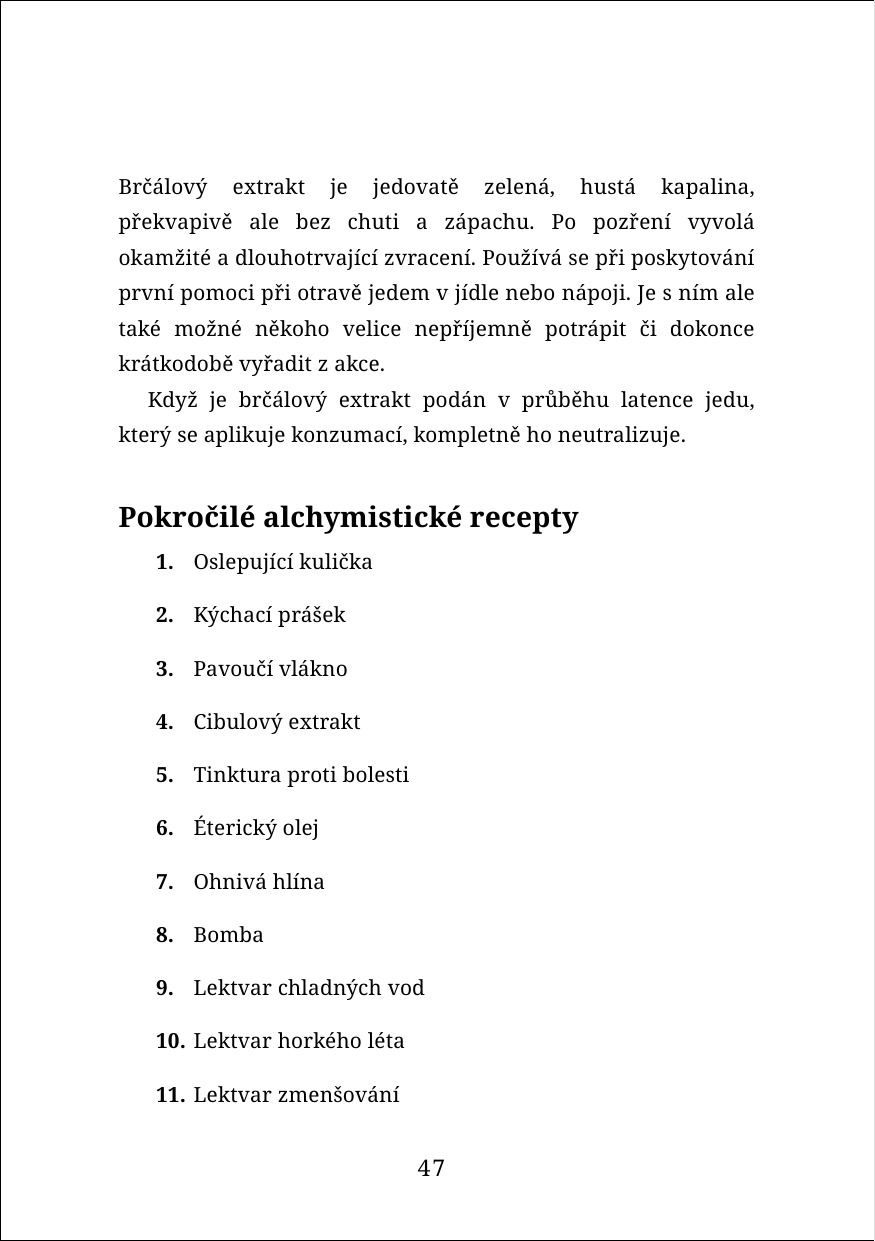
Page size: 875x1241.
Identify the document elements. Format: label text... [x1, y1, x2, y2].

list Kýchací prášek [156, 601, 756, 629]
list Éterický olej [156, 813, 756, 842]
list Tinktura proti bolesti [156, 760, 756, 789]
list Bomba [156, 920, 756, 948]
list Cibulový extrakt [156, 707, 756, 736]
list Pavoučí vlákno [156, 654, 756, 682]
subtitle Pokročilé alchymistické recepty [118, 497, 756, 536]
list Lektvar horkého léta [156, 1026, 756, 1055]
list Oslepující kulička [156, 547, 756, 576]
list Ohnivá hlína [156, 867, 756, 895]
list Lektvar chladných vod [156, 973, 756, 1002]
text Brčálový extrakt je jedovatě zelená, hustá kapalina, překvapivě ale bez chuti a zápachu. Po pozření vyvolá okamžité a dlouhotrvající zvracení. Používá se při poskytování první pomoci při otravě jedem v jídle nebo nápoji. Je s ním ale také možné někoho velice nepříjemně potrápit či dokonce krátkodobě vyřadit z akce. Když je brčálový extrakt podán v průběhu latence jedu, který se aplikuje konzumací, kompletně ho neutralizuje. [118, 172, 756, 449]
list Lektvar zmenšování [156, 1080, 756, 1108]
